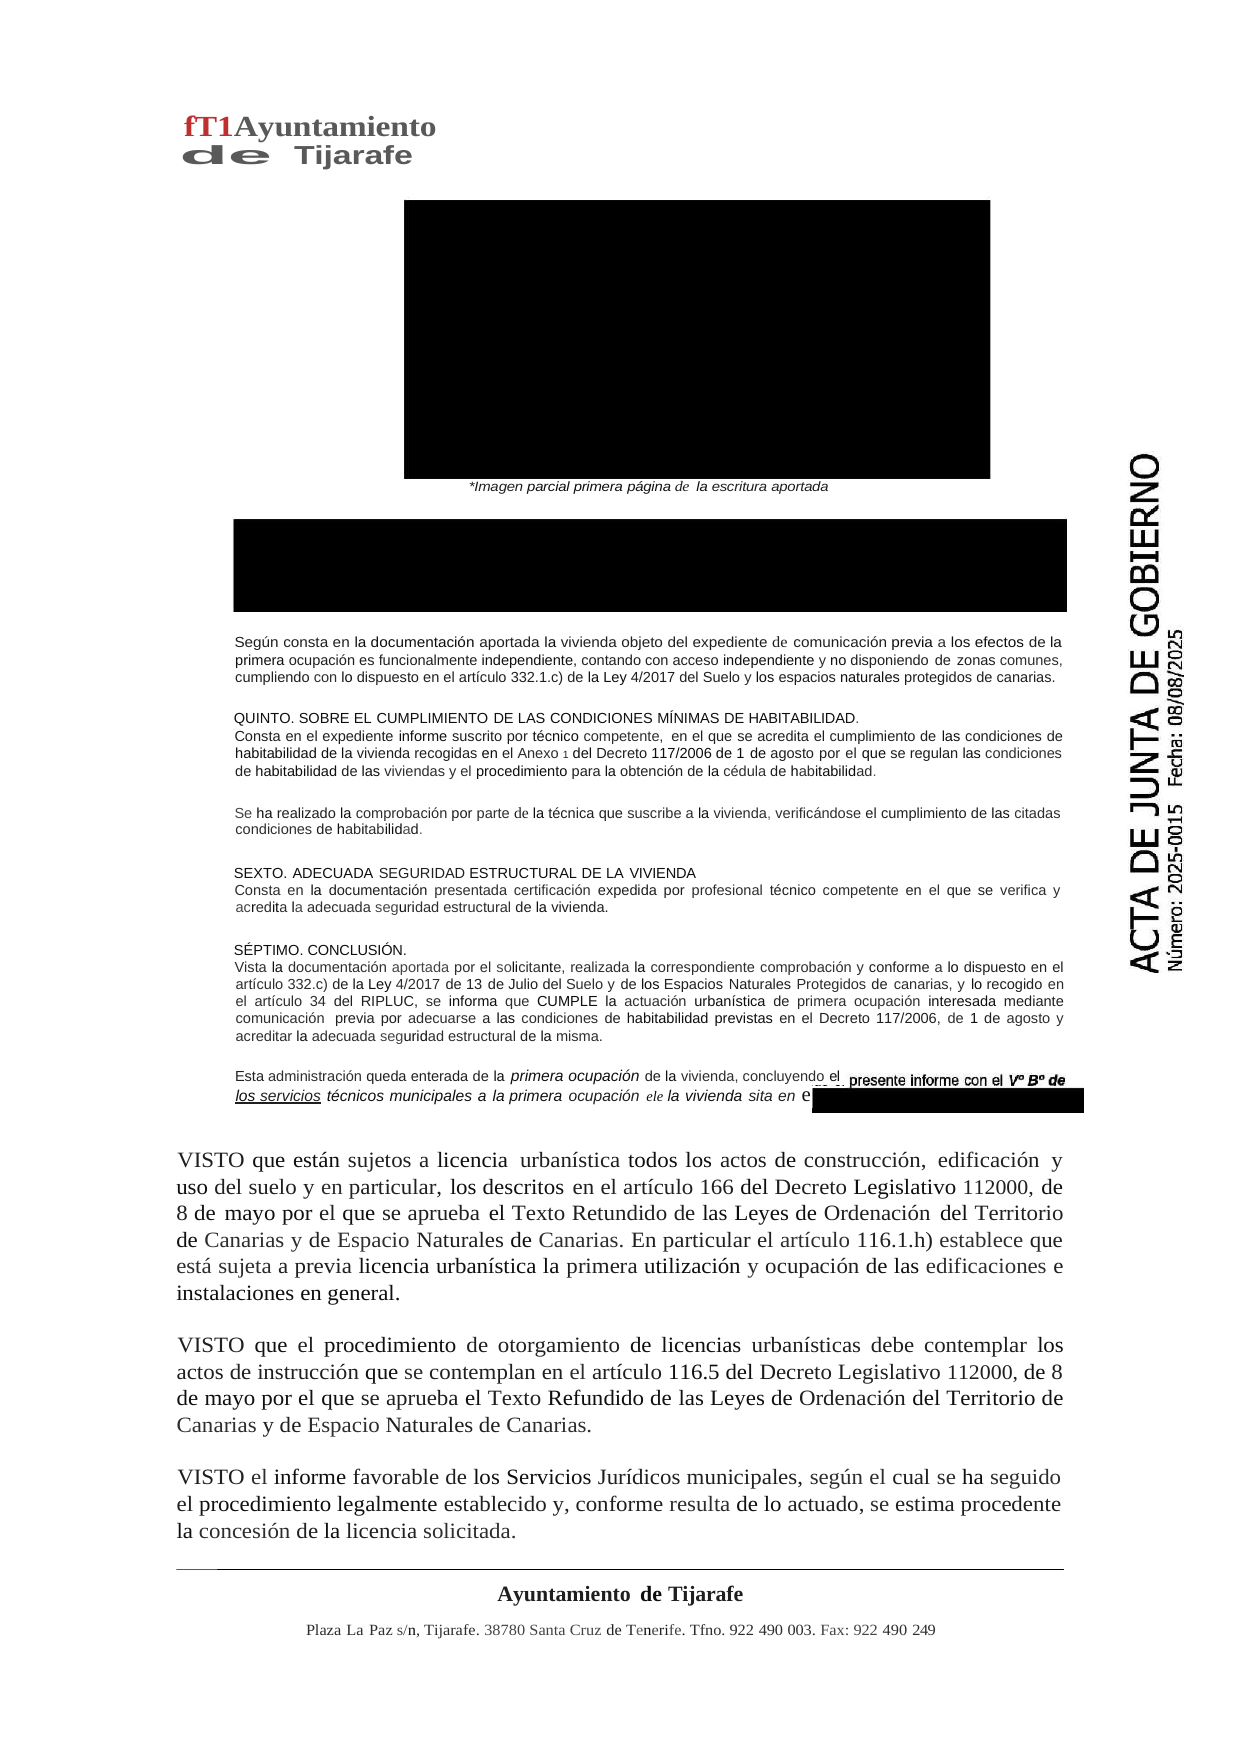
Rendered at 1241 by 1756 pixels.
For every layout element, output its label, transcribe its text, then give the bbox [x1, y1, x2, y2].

text VISTO que están sujetos a licencia urbanística todos los actos de construcción, edificación y uso del suelo y en particular, los descritos en el artículo 166 del Decreto Legislativo 112000, de 8 de mayo por el que se aprueba el Texto Retundido de las Leyes de Ordenación del Territorio de Canarias y de Espacio Naturales de Canarias. En particular el artículo 116.1.h) establece que está sujeta a previa licencia urbanística la primera utilización y ocupación de las edificaciones e instalaciones en general. [176, 1147, 1063, 1305]
text Vista la documentación aportada por el solicitante, realizada la correspondiente comprobación y conforme a lo dispuesto en el artículo 332.c) de la Ley 4/2017 de 13 de Julio del Suelo y de los Espacios Naturales Protegidos de canarias, y lo recogido en el artículo 34 del RIPLUC, se informa que CUMPLE la actuación urbanística de primera ocupación interesada mediante comunicación previa por adecuarse a las condiciones de habitabilidad previstas en el Decreto 117/2006, de 1 de agosto y acreditar la adecuada seguridad estructural de la misma. [234, 959, 1064, 1044]
text *Imagen parcial primera página de la escritura aportada [469, 197, 1199, 495]
text Se ha realizado la comprobación por parte de la técnica que suscribe a la vivienda, verificándose el cumplimiento de las citadas condiciones de habitabilidad. [234, 804, 1061, 838]
text SÉPTIMO. CONCLUSIÓN. [234, 942, 1127, 959]
text Según consta en la documentación aportada la vivienda objeto del expediente de comunicación previa a los efectos de la primera ocupación es funcionalmente independiente, contando con acceso independiente y no disponiendo de zonas comunes, cumpliendo con lo dispuesto en el artículo 332.1.c) de la Ley 4/2017 del Suelo y los espacios naturales protegidos de canarias. [234, 633, 1063, 685]
text VISTO el informe favorable de los Servicios Jurídicos municipales, según el cual se ha seguido el procedimiento legalmente establecido y, conforme resulta de lo actuado, se estima procedente la concesión de la licencia solicitada. [176, 1464, 1062, 1543]
text SEXTO. ADECUADA SEGURIDAD ESTRUCTURAL DE LA VIVIENDA [234, 864, 1127, 881]
text QUINTO. SOBRE EL CUMPLIMIENTO DE LAS CONDICIONES MÍNIMAS DE HABITABILIDAD. [234, 710, 1127, 727]
text Consta en la documentación presentada certificación expedida por profesional técnico competente en el que se verifica y acredita la adecuada seguridad estructural de la vivienda. [234, 883, 1061, 916]
text [1084, 1084, 1199, 1105]
text Esta administración queda enterada de la primera ocupación de la vivienda, concluyendo el [235, 1069, 1199, 1084]
text los servicios técnicos municipales a la primera ocupación ele la vivienda sita en e [235, 1084, 809, 1105]
subtitle fT1Ayuntamiento [184, 111, 1199, 142]
text Consta en el expediente informe suscrito por técnico competente, en el que se acredita el cumplimiento de las condiciones de habitabilidad de la vivienda recogidas en el Anexo 1 del Decreto 117/2006 de 1 de agosto por el que se regulan las condiciones de habitabilidad de las viviendas y el procedimiento para la obtención de la cédula de habitabilidad. [234, 727, 1064, 779]
subtitle de Tijarafe [179, 142, 1199, 170]
text VISTO que el procedimiento de otorgamiento de licencias urbanísticas debe contemplar los actos de instrucción que se contemplan en el artículo 116.5 del Decreto Legislativo 112000, de 8 de mayo por el que se aprueba el Texto Refundido de las Leyes de Ordenación del Territorio de Canarias y de Espacio Naturales de Canarias. [176, 1332, 1064, 1437]
